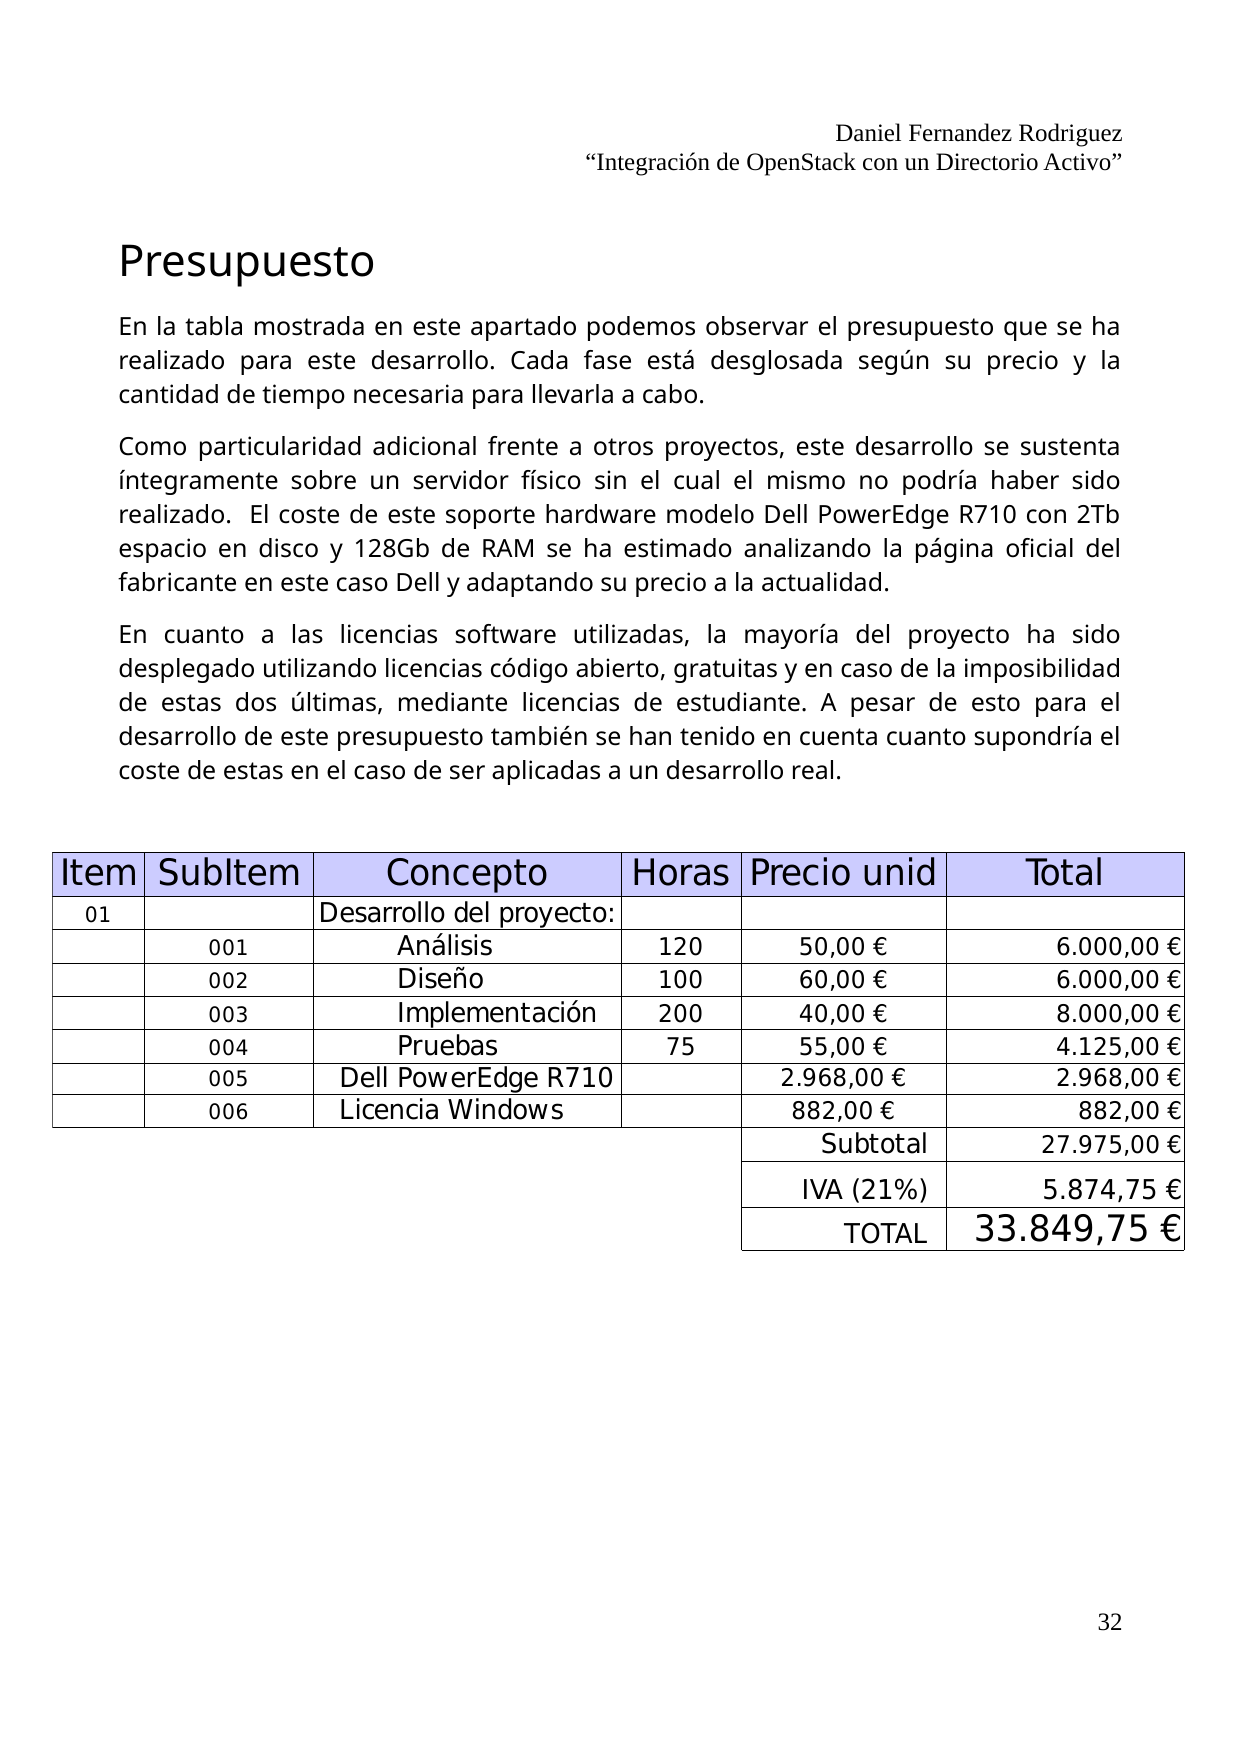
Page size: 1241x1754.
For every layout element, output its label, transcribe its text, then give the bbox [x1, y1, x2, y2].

subtitle Presupuesto [118, 230, 1122, 290]
text En cuanto a las licencias software utilizadas, la mayoría del proyecto ha sido desplegado utilizando licencias código abierto, gratuitas y en caso de la imposibilidad de estas dos últimas, mediante licencias de estudiante. A pesar de esto para el desarrollo de este presupuesto también se han tenido en cuenta cuanto supondría el coste de estas en el caso de ser aplicadas a un desarrollo real. [118, 617, 1122, 787]
text En la tabla mostrada en este apartado podemos observar el presupuesto que se ha realizado para este desarrollo. Cada fase está desglosada según su precio y la cantidad de tiempo necesaria para llevarla a cabo. [118, 308, 1122, 410]
text Como particularidad adicional frente a otros proyectos, este desarrollo se sustenta íntegramente sobre un servidor físico sin el cual el mismo no podría haber sido realizado. El coste de este soporte hardware modelo Dell PowerEdge R710 con 2Tb espacio en disco y 128Gb de RAM se ha estimado analizando la página oficial del fabricante en este caso Dell y adaptando su precio a la actualidad. [118, 428, 1122, 599]
